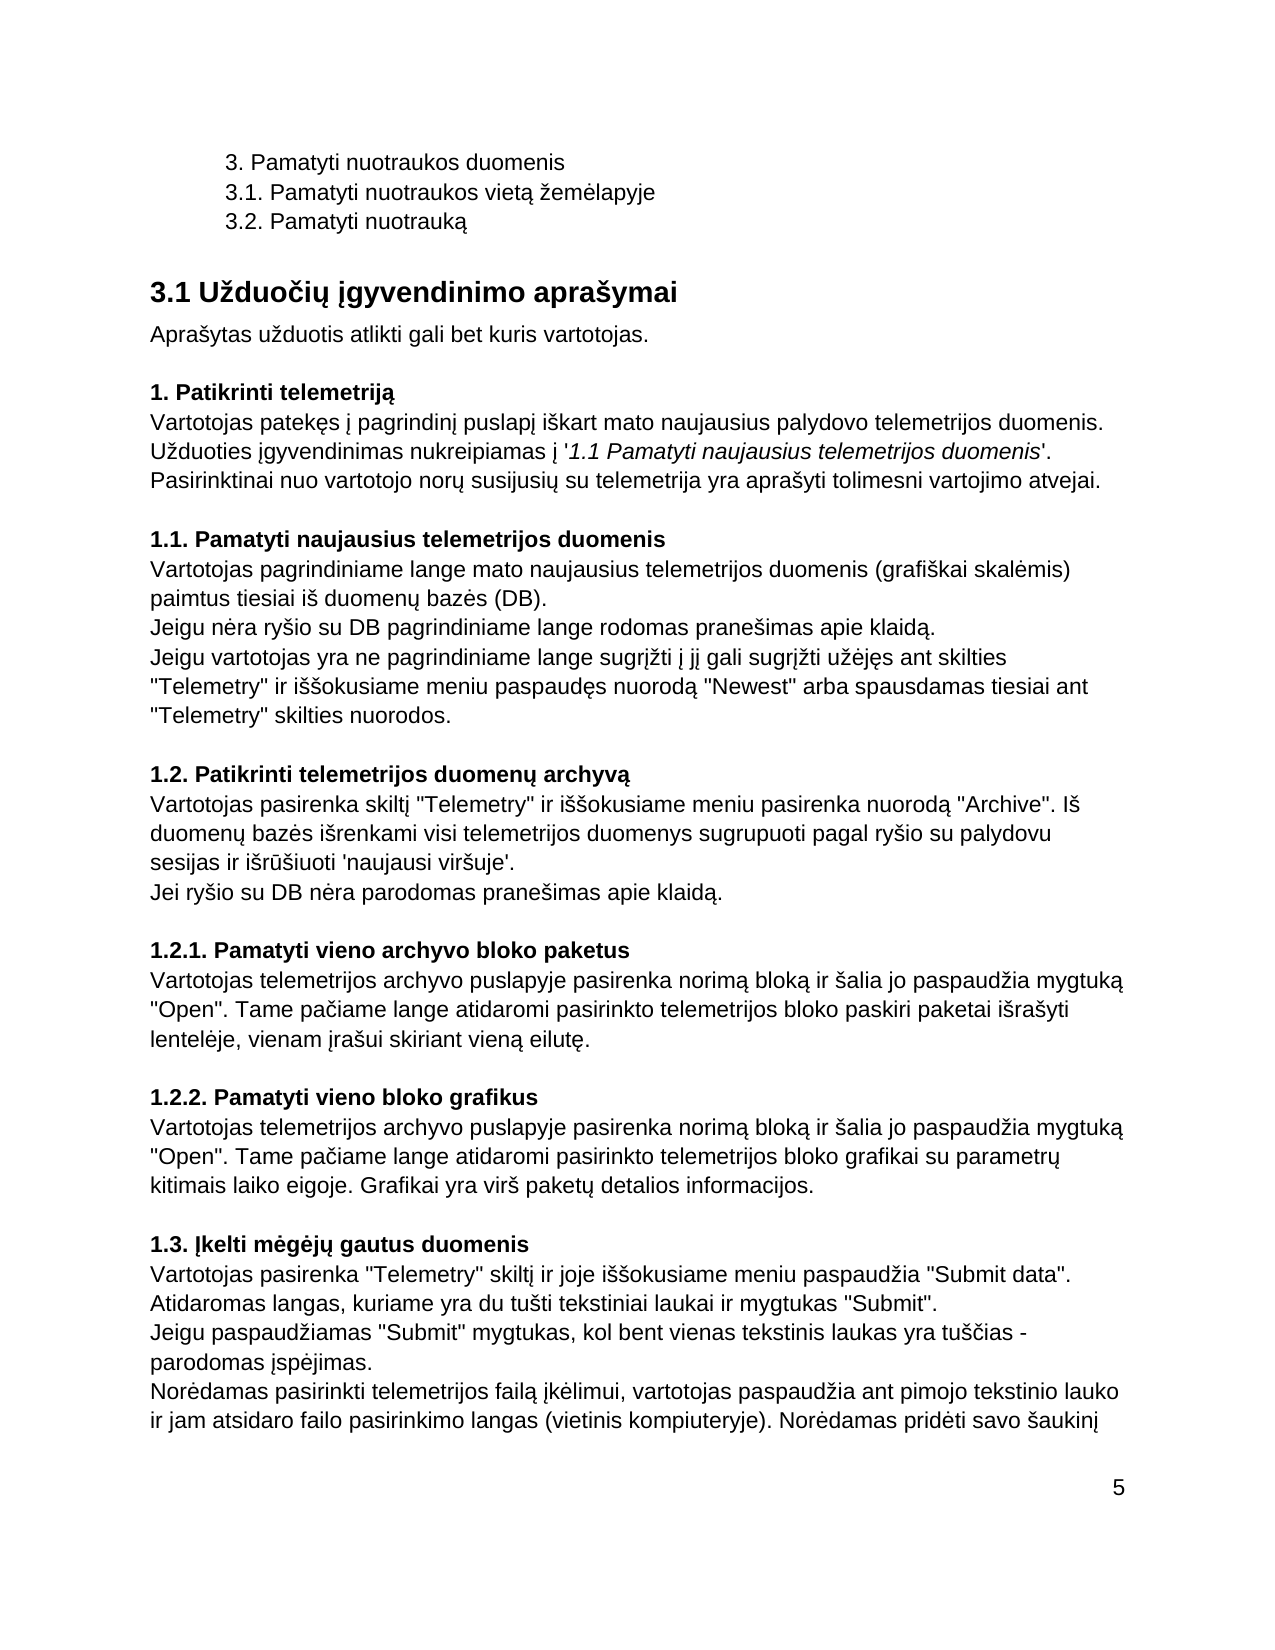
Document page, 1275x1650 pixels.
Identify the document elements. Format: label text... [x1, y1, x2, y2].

text Pasirinktinai nuo vartotojo norų susijusių su telemetrija yra aprašyti tolimesni vartojimo atvejai. [150, 468, 1125, 494]
text Norėdamas pasirinkti telemetrijos failą įkėlimui, vartotojas paspaudžia ant pimojo tekstinio lauko ir jam atsidaro failo pasirinkimo langas (vietinis kompiuteryje). Norėdamas pridėti savo šaukinį [150, 1379, 1125, 1434]
subtitle 3.1 Užduočių įgyvendinimo aprašymai [150, 276, 1125, 308]
text 3. Pamatyti nuotraukos duomenis [150, 150, 1125, 176]
text Jeigu vartotojas yra ne pagrindiniame lange sugrįžti į jį gali sugrįžti užėjęs ant skilties "Telemetry" ir iššokusiame meniu paspaudęs nuorodą "Newest" arba spausdamas tiesiai ant "Telemetry" skilties nuorodos. [150, 644, 1125, 729]
text Jeigu nėra ryšio su DB pagrindiniame lange rodomas pranešimas apie klaidą. [150, 615, 1125, 641]
text 1.3. Įkelti mėgėjų gautus duomenis Vartotojas pasirenka "Telemetry" skiltį ir joje iššokusiame meniu paspaudžia "Submit data". Atidaromas langas, kuriame yra du tušti tekstiniai laukai ir mygtukas "Submit". [150, 1232, 1125, 1316]
text 1.1. Pamatyti naujausius telemetrijos duomenis Vartotojas pagrindiniame lange mato naujausius telemetrijos duomenis (grafiškai skalėmis) paimtus tiesiai iš duomenų bazės (DB). [150, 527, 1125, 611]
text Aprašytas užduotis atlikti gali bet kuris vartotojas. [150, 321, 1125, 347]
text 3.1. Pamatyti nuotraukos vietą žemėlapyje [150, 179, 1125, 205]
text 1.2.2. Pamatyti vieno bloko grafikus Vartotojas telemetrijos archyvo puslapyje pasirenka norimą bloką ir šalia jo paspaudžia mygtuką "Open". Tame pačiame lange atidaromi pasirinkto telemetrijos bloko grafikai su parametrų kitimais laiko eigoje. Grafikai yra virš paketų detalios informacijos. [150, 1085, 1125, 1199]
text 1.2. Patikrinti telemetrijos duomenų archyvą Vartotojas pasirenka skiltį "Telemetry" ir iššokusiame meniu pasirenka nuorodą "Archive". Iš duomenų bazės išrenkami visi telemetrijos duomenys sugrupuoti pagal ryšio su palydovu sesijas ir išrūšiuoti 'naujausi viršuje'. [150, 762, 1125, 876]
text 3.2. Pamatyti nuotrauką [150, 209, 1125, 234]
text 1. Patikrinti telemetriją Vartotojas patekęs į pagrindinį puslapį iškart mato naujausius palydovo telemetrijos duomenis. Užduoties įgyvendinimas nukreipiamas į '1.1 Pamatyti naujausius telemetrijos duomenis'. [150, 380, 1125, 464]
text 1.2.1. Pamatyti vieno archyvo bloko paketus Vartotojas telemetrijos archyvo puslapyje pasirenka norimą bloką ir šalia jo paspaudžia mygtuką "Open". Tame pačiame lange atidaromi pasirinkto telemetrijos bloko paskiri paketai išrašyti lentelėje, vienam įrašui skiriant vieną eilutę. [150, 938, 1125, 1052]
text Jeigu paspaudžiamas "Submit" mygtukas, kol bent vienas tekstinis laukas yra tuščias - parodomas įspėjimas. [150, 1320, 1125, 1375]
text Jei ryšio su DB nėra parodomas pranešimas apie klaidą. [150, 879, 1125, 905]
